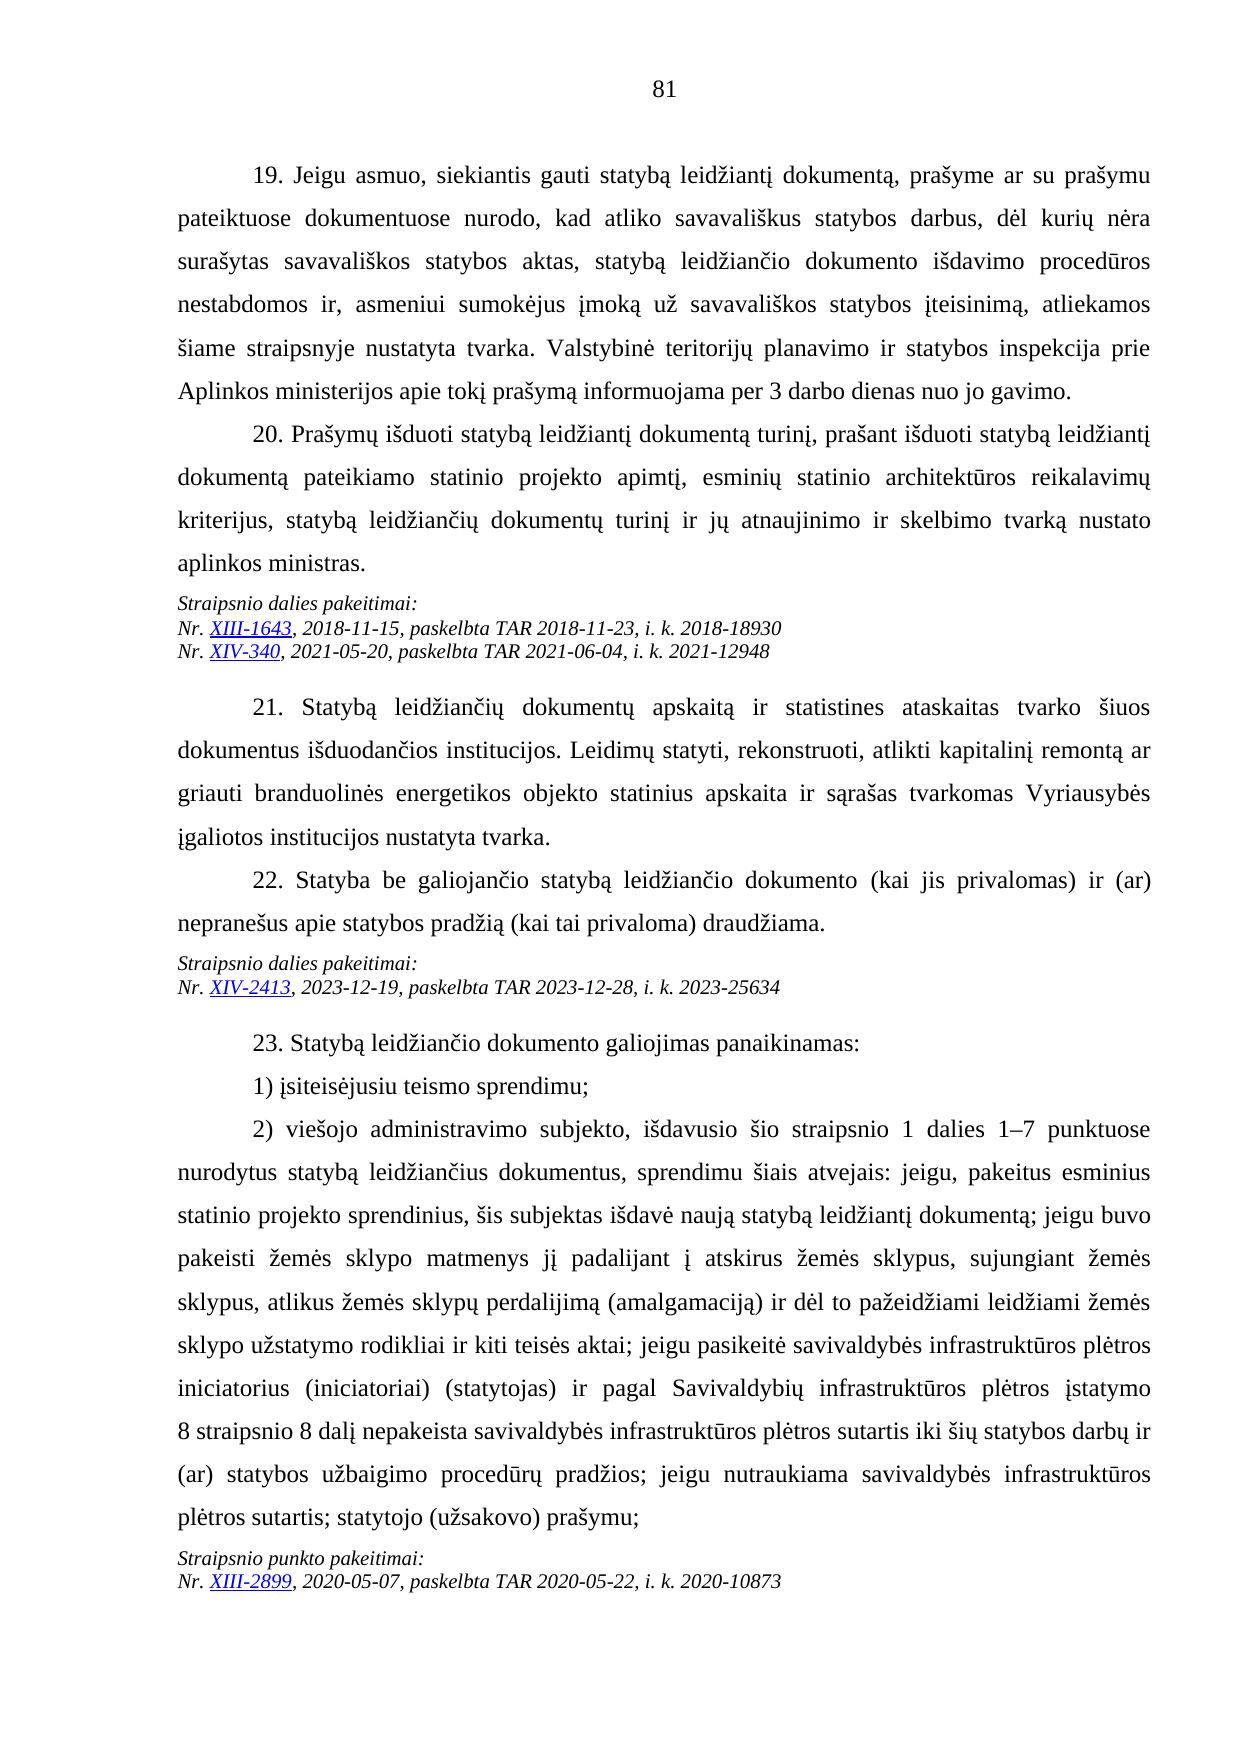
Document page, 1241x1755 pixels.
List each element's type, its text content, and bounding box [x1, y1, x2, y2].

text Straipsnio dalies pakeitimai: [177, 951, 1152, 975]
text Straipsnio punkto pakeitimai: [177, 1545, 1152, 1569]
text 21. Statybą leidžiančių dokumentų apskaitą ir statistines ataskaitas tvarko šiuos dokumentus išduodančios institucijos. Leidimų statyti, rekonstruoti, atlikti kapitalinį remontą ar griauti branduolinės energetikos objekto statinius apskaita ir sąrašas tvarkomas Vyriausybės įgaliotos institucijos nustatyta tvarka. [177, 692, 1152, 850]
text 2) viešojo administravimo subjekto, išdavusio šio straipsnio 1 dalies 1–7 punktuose nurodytus statybą leidžiančius dokumentus, sprendimu šiais atvejais: jeigu, pakeitus esminius statinio projekto sprendinius, šis subjektas išdavė naują statybą leidžiantį dokumentą; jeigu buvo pakeisti žemės sklypo matmenys jį padalijant į atskirus žemės sklypus, sujungiant žemės sklypus, atlikus žemės sklypų perdalijimą (amalgamaciją) ir dėl to pažeidžiami leidžiami žemės sklypo užstatymo rodikliai ir kiti teisės aktai; jeigu pasikeitė savivaldybės infrastruktūros plėtros iniciatorius (iniciatoriai) (statytojas) ir pagal Savivaldybių infrastruktūros plėtros įstatymo 8 straipsnio 8 dalį nepakeista savivaldybės infrastruktūros plėtros sutartis iki šių statybos darbų ir (ar) statybos užbaigimo procedūrų pradžios; jeigu nutraukiama savivaldybės infrastruktūros plėtros sutartis; statytojo (užsakovo) prašymu; [177, 1114, 1152, 1531]
text Nr. XIII-1643, 2018-11-15, paskelbta TAR 2018-11-23, i. k. 2018-18930 [177, 615, 1152, 639]
text 1) įsiteisėjusiu teismo sprendimu; [177, 1071, 1152, 1100]
text Straipsnio dalies pakeitimai: [177, 591, 1152, 615]
text Nr. XIII-2899, 2020-05-07, paskelbta TAR 2020-05-22, i. k. 2020-10873 [177, 1569, 1152, 1593]
text 20. Prašymų išduoti statybą leidžiantį dokumentą turinį, prašant išduoti statybą leidžiantį dokumentą pateikiamo statinio projekto apimtį, esminių statinio architektūros reikalavimų kriterijus, statybą leidžiančių dokumentų turinį ir jų atnaujinimo ir skelbimo tvarką nustato aplinkos ministras. [177, 419, 1152, 577]
text Nr. XIV-2413, 2023-12-19, paskelbta TAR 2023-12-28, i. k. 2023-25634 [177, 975, 1152, 999]
text 22. Statyba be galiojančio statybą leidžiančio dokumento (kai jis privalomas) ir (ar) nepranešus apie statybos pradžią (kai tai privaloma) draudžiama. [177, 865, 1152, 937]
text 23. Statybą leidžiančio dokumento galiojimas panaikinamas: [177, 1028, 1152, 1057]
text Nr. XIV-340, 2021-05-20, paskelbta TAR 2021-06-04, i. k. 2021-12948 [177, 639, 1152, 663]
text 19. Jeigu asmuo, siekiantis gauti statybą leidžiantį dokumentą, prašyme ar su prašymu pateiktuose dokumentuose nurodo, kad atliko savavališkus statybos darbus, dėl kurių nėra surašytas savavališkos statybos aktas, statybą leidžiančio dokumento išdavimo procedūros nestabdomos ir, asmeniui sumokėjus įmoką už savavališkos statybos įteisinimą, atliekamos šiame straipsnyje nustatyta tvarka. Valstybinė teritorijų planavimo ir statybos inspekcija prie Aplinkos ministerijos apie tokį prašymą informuojama per 3 darbo dienas nuo jo gavimo. [177, 160, 1152, 404]
